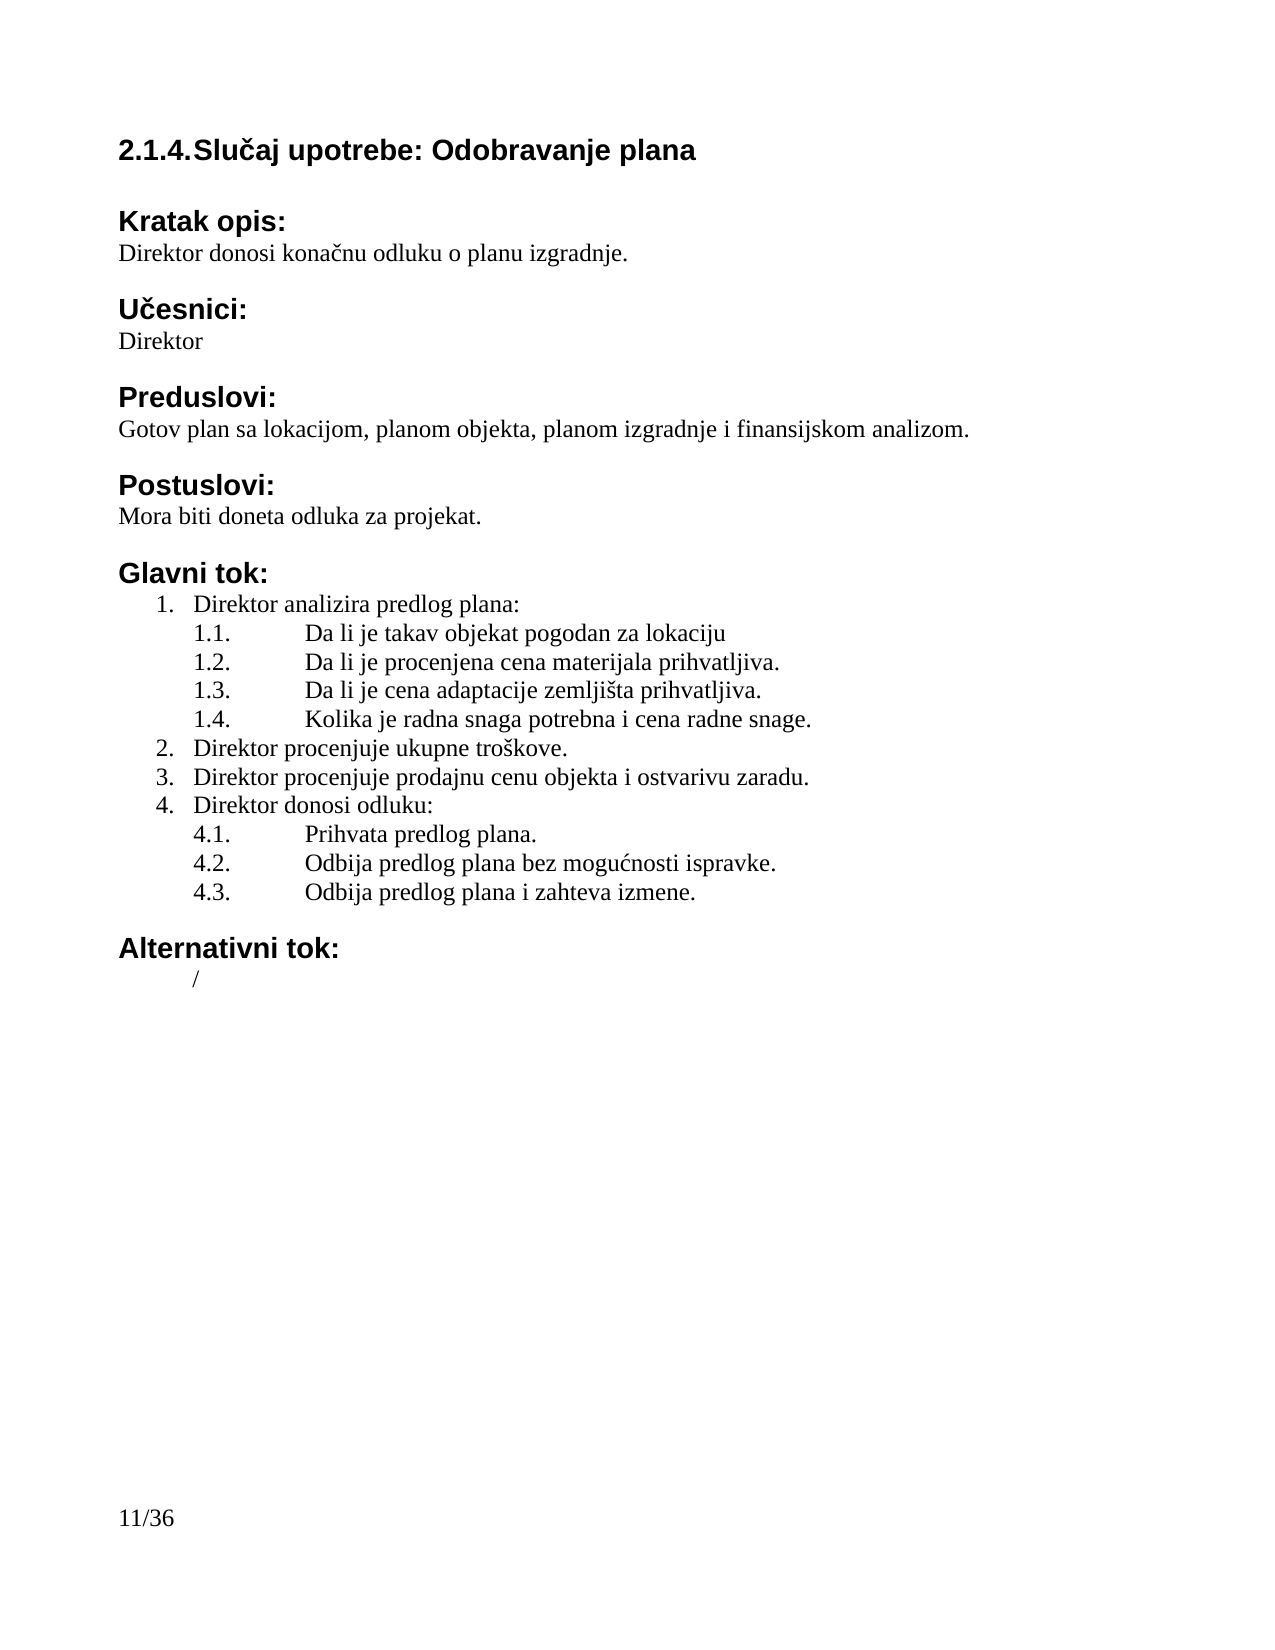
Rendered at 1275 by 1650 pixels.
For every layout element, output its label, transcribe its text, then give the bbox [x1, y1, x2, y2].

list Direktor donosi odluku: [156, 791, 1157, 819]
list Odbija predlog plana i zahteva izmene. [193, 877, 1157, 906]
list Da li je procenjena cena materijala prihvatljiva. [193, 647, 1157, 676]
text Direktor donosi konačnu odluku o planu izgradnje. [118, 238, 1157, 267]
subtitle Postuslovi: [118, 468, 1157, 501]
subtitle Preduslovi: [118, 380, 1157, 414]
text Direktor [118, 326, 1157, 354]
subtitle Kratak opis: [118, 204, 1157, 238]
subtitle Slučaj upotrebe: Odobravanje plana [118, 133, 1157, 166]
subtitle Glavni tok: [118, 556, 1157, 589]
subtitle Učesnici: [118, 292, 1157, 326]
text / [118, 964, 1157, 993]
list Odbija predlog plana bez mogućnosti ispravke. [193, 848, 1157, 877]
list Direktor procenjuje ukupne troškove. [156, 733, 1157, 762]
list Kolika je radna snaga potrebna i cena radne snage. [193, 704, 1157, 733]
text Mora biti doneta odluka za projekat. [118, 501, 1157, 530]
list Prihvata predlog plana. [193, 819, 1157, 848]
list Direktor analizira predlog plana: [156, 589, 1157, 618]
list Da li je cena adaptacije zemljišta prihvatljiva. [193, 676, 1157, 704]
list Direktor procenjuje prodajnu cenu objekta i ostvarivu zaradu. [156, 762, 1157, 791]
text Gotov plan sa lokacijom, planom objekta, planom izgradnje i finansijskom analizom. [118, 414, 1157, 442]
list Da li je takav objekat pogodan za lokaciju [193, 618, 1157, 647]
subtitle Alternativni tok: [118, 931, 1157, 964]
